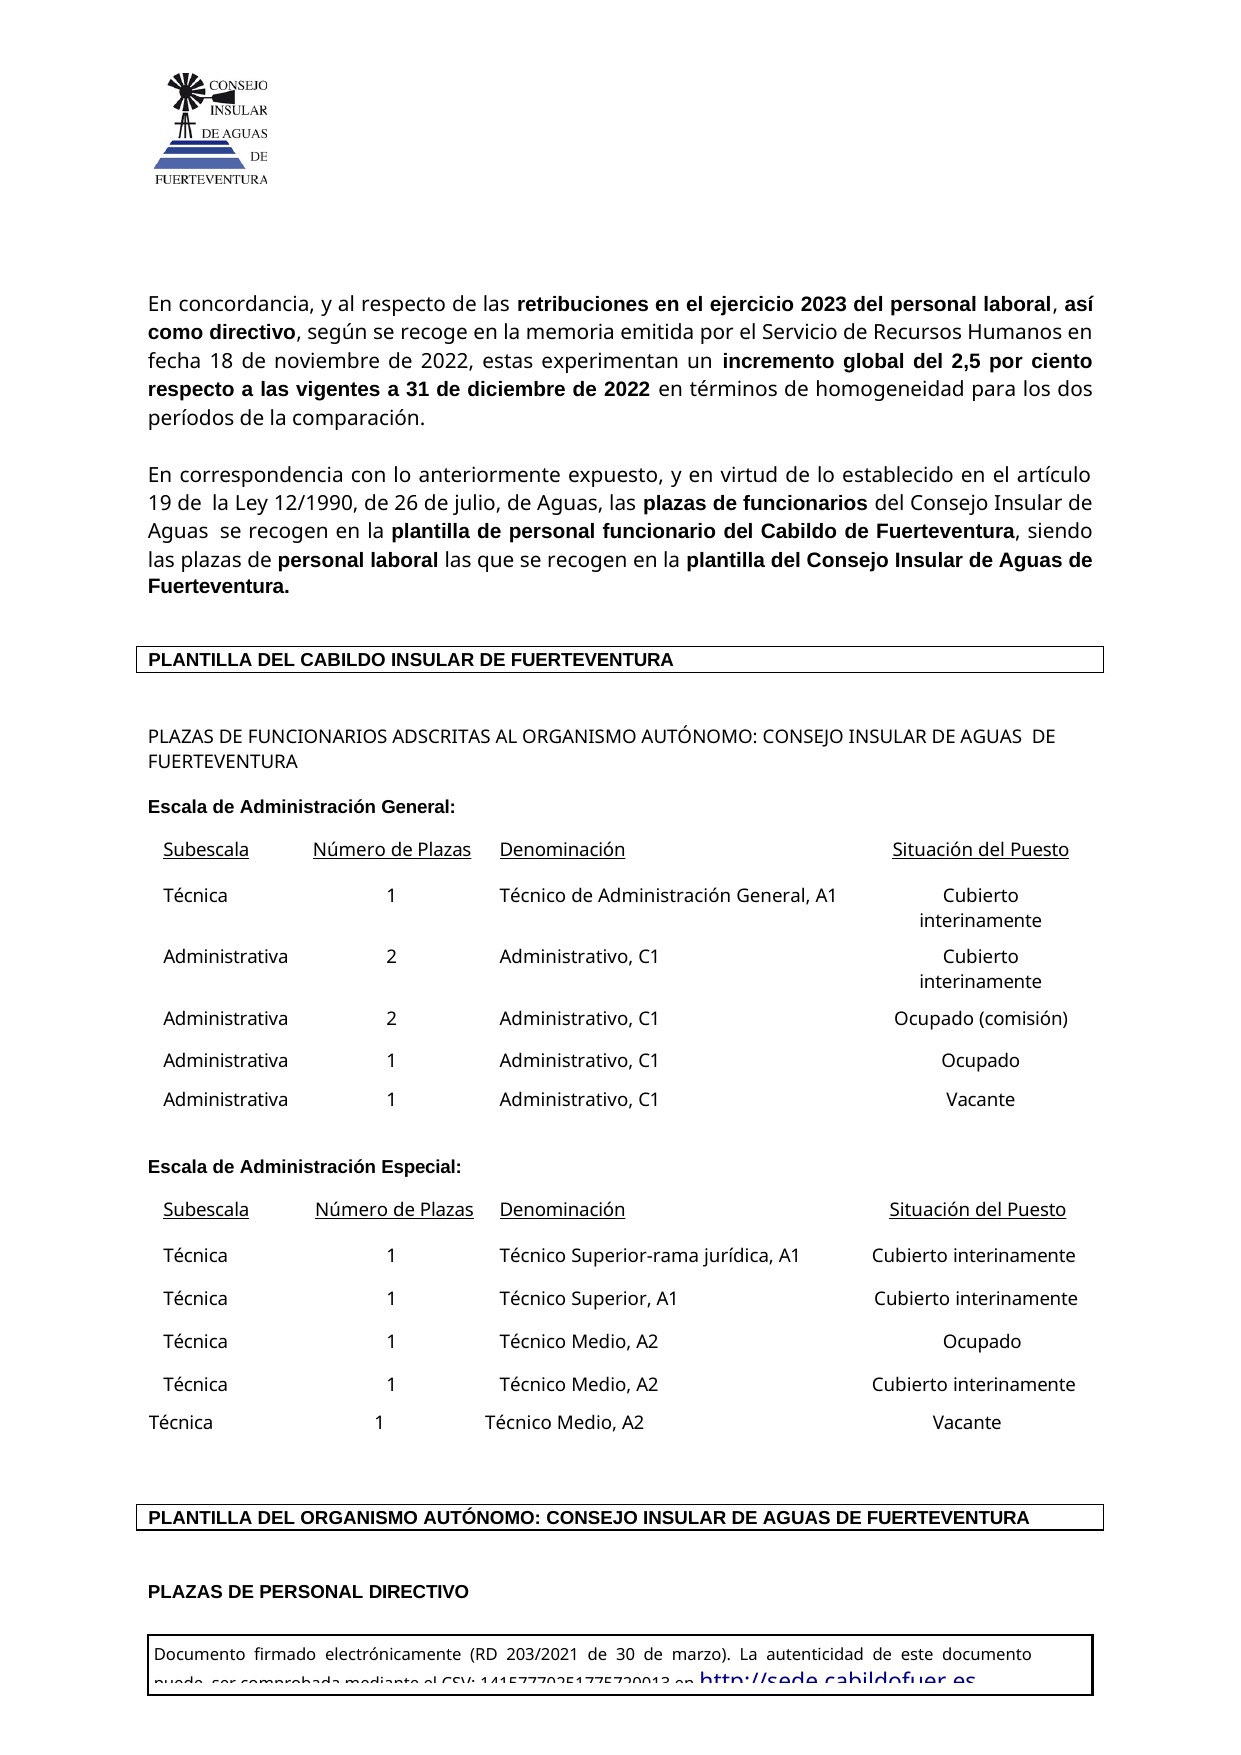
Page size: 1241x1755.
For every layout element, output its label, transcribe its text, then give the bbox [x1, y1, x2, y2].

table_cell Administrativo, C1 [484, 1080, 855, 1112]
table_cell Administrativo, C1 [484, 994, 855, 1037]
text PLAZAS DE FUNCIONARIOS ADSCRITAS AL ORGANISMO AUTÓNOMO: CONSEJO INSULAR DE AGUAS DE FUERTEVENTURA [148, 723, 1093, 774]
table_cell Técnica [143, 1361, 283, 1404]
table_cell Cubierto interinamente [838, 1275, 1083, 1318]
table_cell Ocupado (comisión) [855, 994, 1081, 1037]
table_cell 1 [283, 1318, 477, 1361]
table_header Número de Plazas [283, 1200, 477, 1232]
table_cell 1 [283, 1361, 477, 1404]
table_cell 1 [298, 1038, 484, 1080]
text En correspondencia con lo anteriormente expuesto, y en virtud de lo establecido en el artículo 19 de la Ley 12/1990, de 26 de julio, de Aguas, las plazas de funcionarios del Consejo Insular de Aguas se recogen en la plantilla de personal funcionario del Cabildo de Fuerteventura, siendo las plazas de personal laboral las que se recogen en la plantilla del Consejo Insular de Aguas de Fuerteventura. [148, 460, 1093, 597]
table_cell 1 [298, 1080, 484, 1112]
table_cell Ocupado [838, 1318, 1083, 1361]
text PLAZAS DE PERSONAL DIRECTIVO [148, 1581, 1108, 1603]
table_cell Técnica [158, 871, 298, 933]
table_cell Técnica [143, 1404, 283, 1436]
table_cell Administrativo, C1 [484, 1038, 855, 1080]
table_cell Vacante [838, 1404, 1083, 1436]
table_cell Técnica [143, 1232, 283, 1275]
table_cell Técnica [143, 1275, 283, 1318]
table_cell Técnico Medio, A2 [477, 1361, 838, 1404]
table_header Número de Plazas [298, 840, 484, 871]
table_cell Cubierto interinamente [838, 1232, 1083, 1275]
text PLANTILLA DEL CABILDO INSULAR DE FUERTEVENTURA [148, 649, 1103, 671]
table_cell 1 [283, 1275, 477, 1318]
table_cell Vacante [855, 1080, 1081, 1112]
table_cell Técnico Medio, A2 [477, 1318, 838, 1361]
table_cell 1 [298, 871, 484, 933]
table_cell Técnico de Administración General, A1 [484, 871, 855, 933]
table_cell Administrativa [158, 1080, 298, 1112]
table_cell Administrativa [158, 1038, 298, 1080]
table_header Denominación [484, 840, 855, 871]
table_cell Técnico Medio, A2 [477, 1404, 838, 1436]
table_cell 2 [298, 994, 484, 1037]
table_cell Cubierto interinamente [855, 933, 1081, 994]
table_cell Técnico Superior-rama jurídica, A1 [477, 1232, 838, 1275]
table_cell Administrativa [158, 933, 298, 994]
table_cell Técnico Superior, A1 [477, 1275, 838, 1318]
table_cell Cubierto interinamente [838, 1361, 1083, 1404]
table_cell Técnica [143, 1318, 283, 1361]
table_header Situación del Puesto [855, 840, 1081, 871]
table_header Denominación [477, 1200, 838, 1232]
table_cell Administrativo, C1 [484, 933, 855, 994]
table_header Situación del Puesto [838, 1200, 1083, 1232]
table_header Subescala [158, 840, 298, 871]
table_cell Administrativa [158, 994, 298, 1037]
table_cell 1 [283, 1232, 477, 1275]
text Escala de Administración General: [148, 796, 1108, 817]
text PLANTILLA DEL ORGANISMO AUTÓNOMO: CONSEJO INSULAR DE AGUAS DE FUERTEVENTURA [148, 1507, 1103, 1528]
table_cell 1 [283, 1404, 477, 1436]
text En concordancia, y al respecto de las retribuciones en el ejercicio 2023 del personal laboral, así como directivo, según se recoge en la memoria emitida por el Servicio de Recursos Humanos en fecha 18 de noviembre de 2022, estas experimentan un incremento global del 2,5 por ciento respecto a las vigentes a 31 de diciembre de 2022 en términos de homogeneidad para los dos períodos de la comparación. [148, 289, 1093, 431]
table_cell Ocupado [855, 1038, 1081, 1080]
text Escala de Administración Especial: [148, 1156, 1108, 1178]
table_cell 2 [298, 933, 484, 994]
table_header Subescala [143, 1200, 283, 1232]
table_cell Cubierto interinamente [855, 871, 1081, 933]
